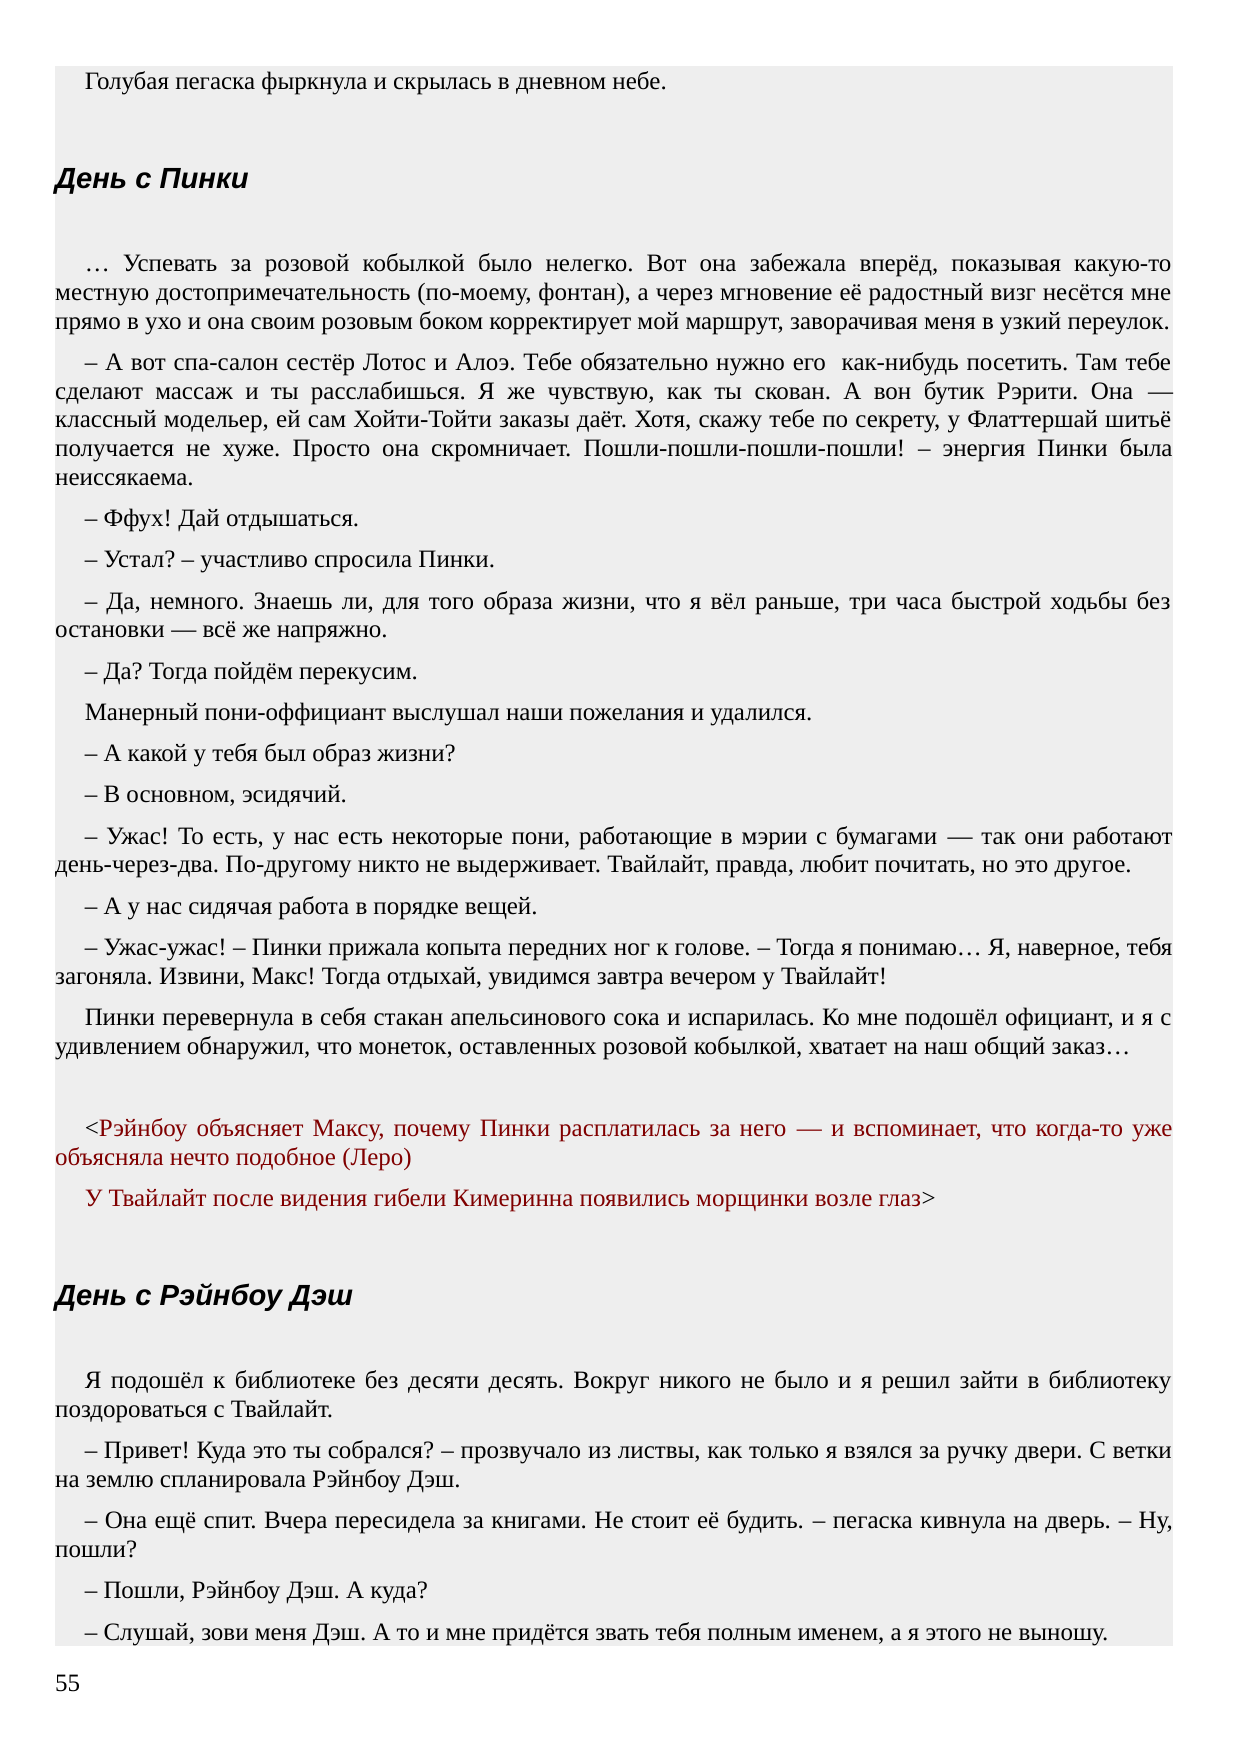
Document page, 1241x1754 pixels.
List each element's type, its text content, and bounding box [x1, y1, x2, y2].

text – Устал? – участливо спросила Пинки. [55, 544, 1173, 573]
text – Ужас! То есть, у нас есть некоторые пони, работающие в мэрии с бумагами — так они работают день-через-два. По-другому никто не выдерживает. Твайлайт, правда, любит почитать, но это другое. [55, 821, 1173, 878]
text – А какой у тебя был образ жизни? [55, 738, 1173, 767]
text – Слушай, зови меня Дэш. А то и мне придётся звать тебя полным именем, а я этого не выношу. [55, 1617, 1173, 1646]
text У Твайлайт после видения гибели Кимеринна появились морщинки возле глаз> [55, 1183, 1173, 1212]
subtitle День с Рэйнбоу Дэш [55, 1278, 1173, 1312]
subtitle День с Пинки [55, 161, 1173, 194]
text Пинки перевернула в себя стакан апельсинового сока и испарилась. Ко мне подошёл официант, и я с удивлением обнаружил, что монеток, оставленных розовой кобылкой, хватает на наш общий заказ… [55, 1002, 1173, 1059]
text – Ужас-ужас! – Пинки прижала копыта передних ног к голове. – Тогда я понимаю… Я, наверное, тебя загоняла. Извини, Макс! Тогда отдыхай, увидимся завтра вечером у Твайлайт! [55, 932, 1173, 989]
text Я подошёл к библиотеке без десяти десять. Вокруг никого не было и я решил зайти в библиотеку поздороваться с Твайлайт. [55, 1366, 1173, 1423]
text – А вот спа-салон сестёр Лотос и Алоэ. Тебе обязательно нужно его как-нибудь посетить. Там тебе сделают массаж и ты расслабишься. Я же чувствую, как ты скован. А вон бутик Рэрити. Она — классный модельер, ей сам Хойти-Тойти заказы даёт. Хотя, скажу тебе по секрету, у Флаттершай шитьё получается не хуже. Просто она скромничает. Пошли-пошли-пошли-пошли! – энергия Пинки была неиссякаема. [55, 347, 1173, 491]
text Манерный пони-оффициант выслушал наши пожелания и удалился. [55, 697, 1173, 726]
text – Ффух! Дай отдышаться. [55, 503, 1173, 532]
text – Да, немного. Знаешь ли, для того образа жизни, что я вёл раньше, три часа быстрой ходьбы без остановки — всё же напряжно. [55, 586, 1173, 643]
text – А у нас сидячая работа в порядке вещей. [55, 891, 1173, 919]
text – Да? Тогда пойдём перекусим. [55, 656, 1173, 684]
text Голубая пегаска фыркнула и скрылась в дневном небе. [55, 66, 1173, 95]
text – Привет! Куда это ты собрался? – прозвучало из листвы, как только я взялся за ручку двери. С ветки на землю спланировала Рэйнбоу Дэш. [55, 1436, 1173, 1493]
text – Пошли, Рэйнбоу Дэш. А куда? [55, 1576, 1173, 1604]
text … Успевать за розовой кобылкой было нелегко. Вот она забежала вперёд, показывая какую-то местную достопримечательность (по-моему, фонтан), а через мгновение её радостный визг несётся мне прямо в ухо и она своим розовым боком корректирует мой маршрут, заворачивая меня в узкий переулок. [55, 248, 1173, 334]
text – В основном, эсидячий. [55, 779, 1173, 808]
text <Рэйнбоу объясняет Максу, почему Пинки расплатилась за него — и вспоминает, что когда-то уже объясняла нечто подобное (Леро) [55, 1113, 1173, 1171]
text – Она ещё спит. Вчера пересидела за книгами. Не стоит её будить. – пегаска кивнула на дверь. – Ну, пошли? [55, 1506, 1173, 1563]
